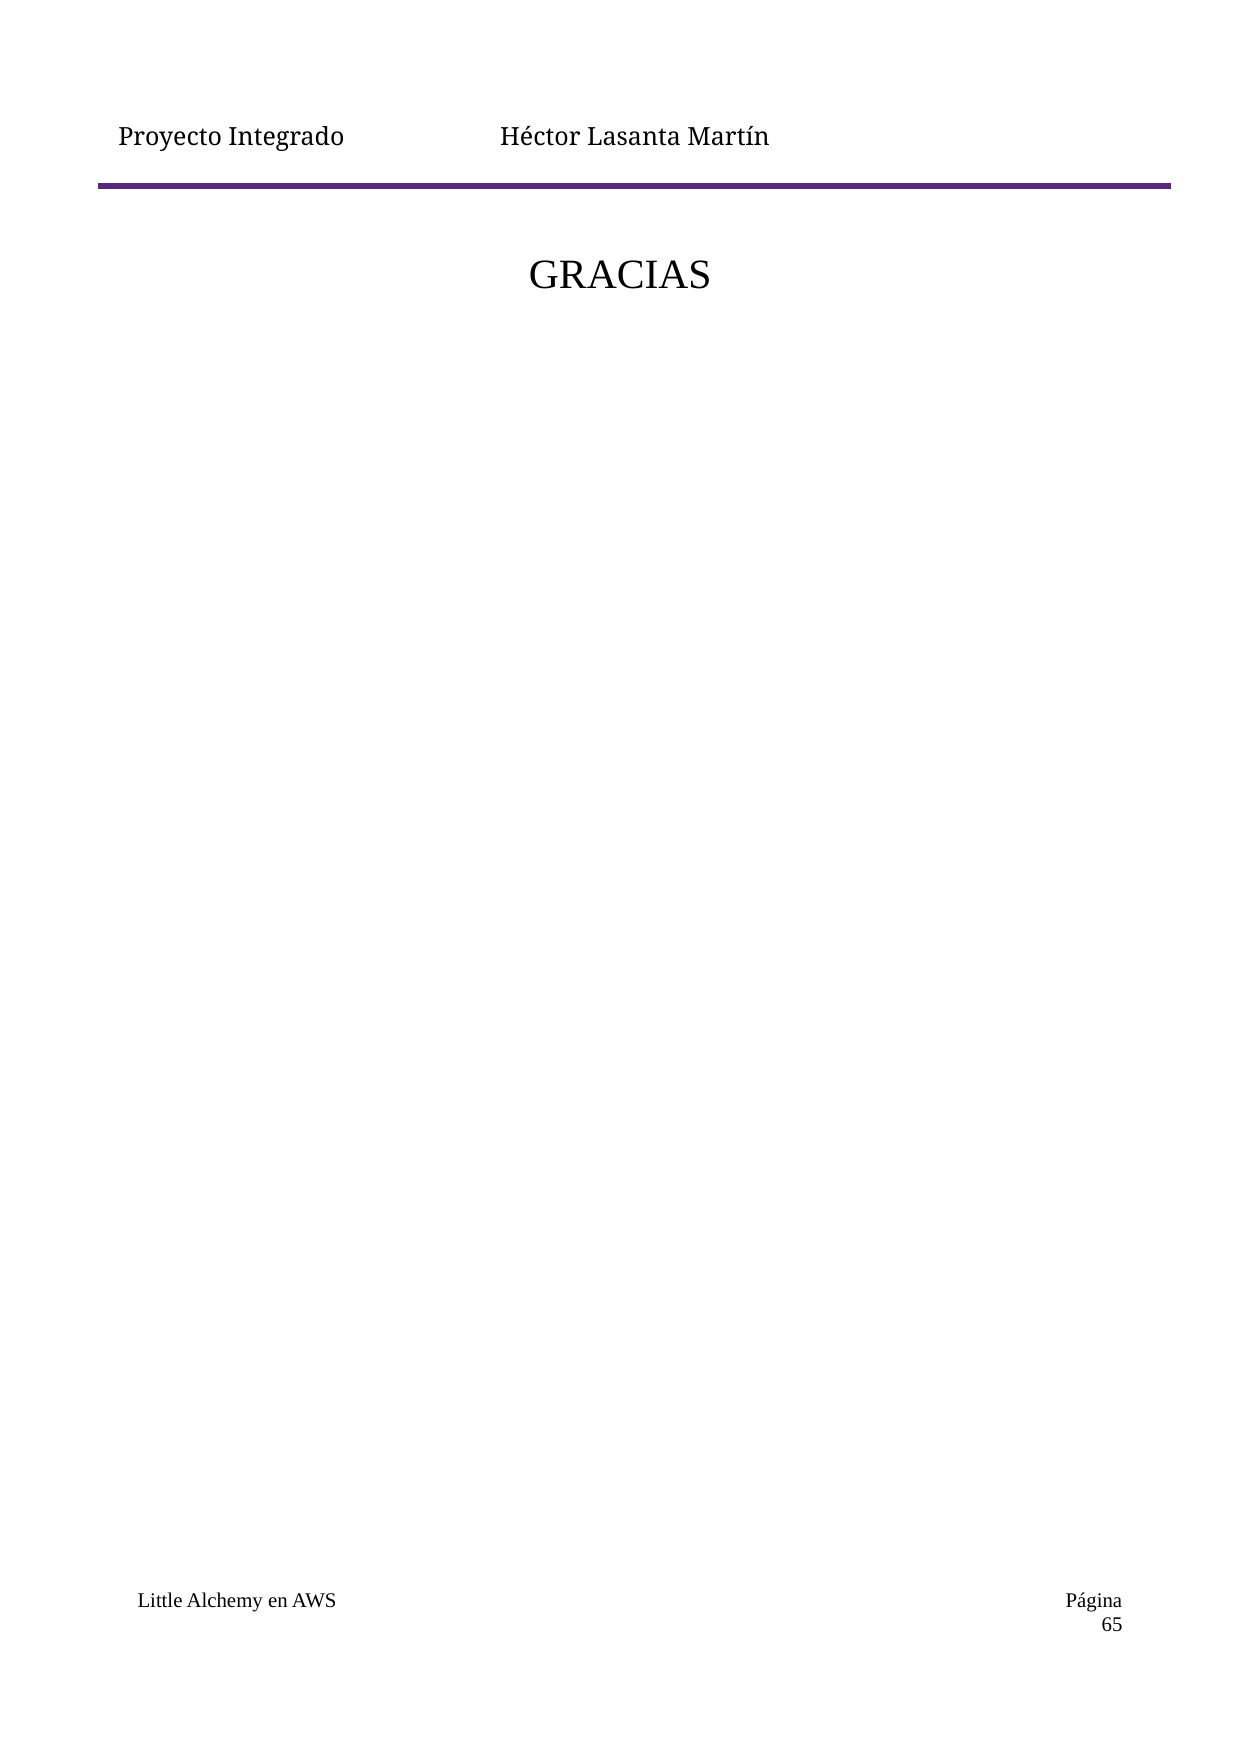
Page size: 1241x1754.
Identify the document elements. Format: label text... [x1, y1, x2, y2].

text GRACIAS [118, 250, 1122, 298]
